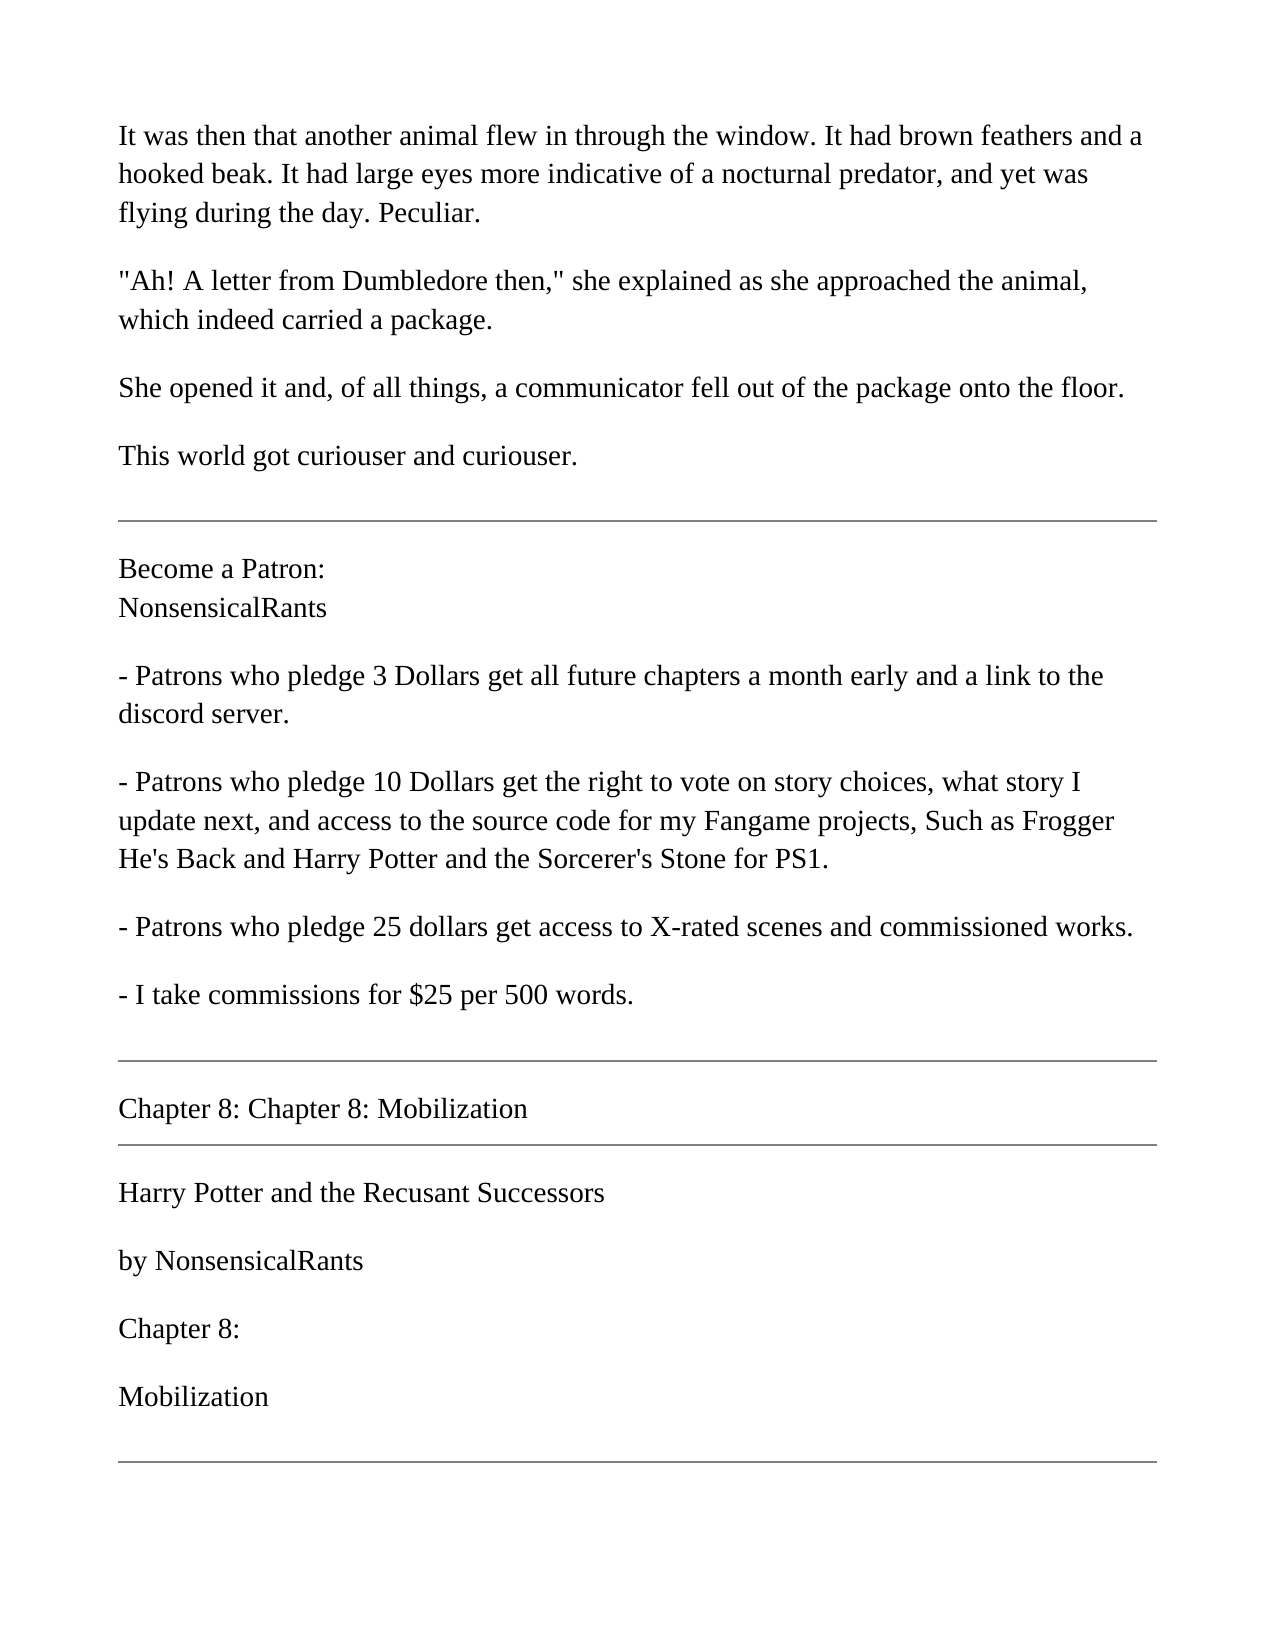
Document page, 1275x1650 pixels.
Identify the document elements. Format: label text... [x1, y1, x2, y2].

text by NonsensicalRants [118, 1243, 1157, 1276]
text - Patrons who pledge 25 dollars get access to X-rated scenes and commissioned works. [118, 909, 1157, 943]
text Harry Potter and the Recusant Successors [118, 1175, 1157, 1208]
text Become a Patron: NonsensicalRants [118, 551, 1157, 623]
text Chapter 8: [118, 1311, 1157, 1344]
text This world got curiouser and curiouser. [118, 438, 1157, 471]
text Mobilization [118, 1379, 1157, 1412]
text - I take commissions for $25 per 500 words. [118, 977, 1157, 1011]
text Chapter 8: Chapter 8: Mobilization [118, 1091, 1157, 1124]
text - Patrons who pledge 3 Dollars get all future chapters a month early and a link to the discord server. [118, 658, 1157, 730]
text - Patrons who pledge 10 Dollars get the right to vote on story choices, what story I update next, and access to the source code for my Fangame projects, Such as Frogger He's Back and Harry Potter and the Sorcerer's Stone for PS1. [118, 764, 1157, 875]
text It was then that another animal flew in through the window. It had brown feathers and a hooked beak. It had large eyes more indicative of a nocturnal predator, and yet was flying during the day. Peculiar. [118, 118, 1157, 229]
text She opened it and, of all things, a communicator fell out of the package onto the floor. [118, 370, 1157, 403]
text "Ah! A letter from Dumbledore then," she explained as she approached the animal, which indeed carried a package. [118, 263, 1157, 335]
